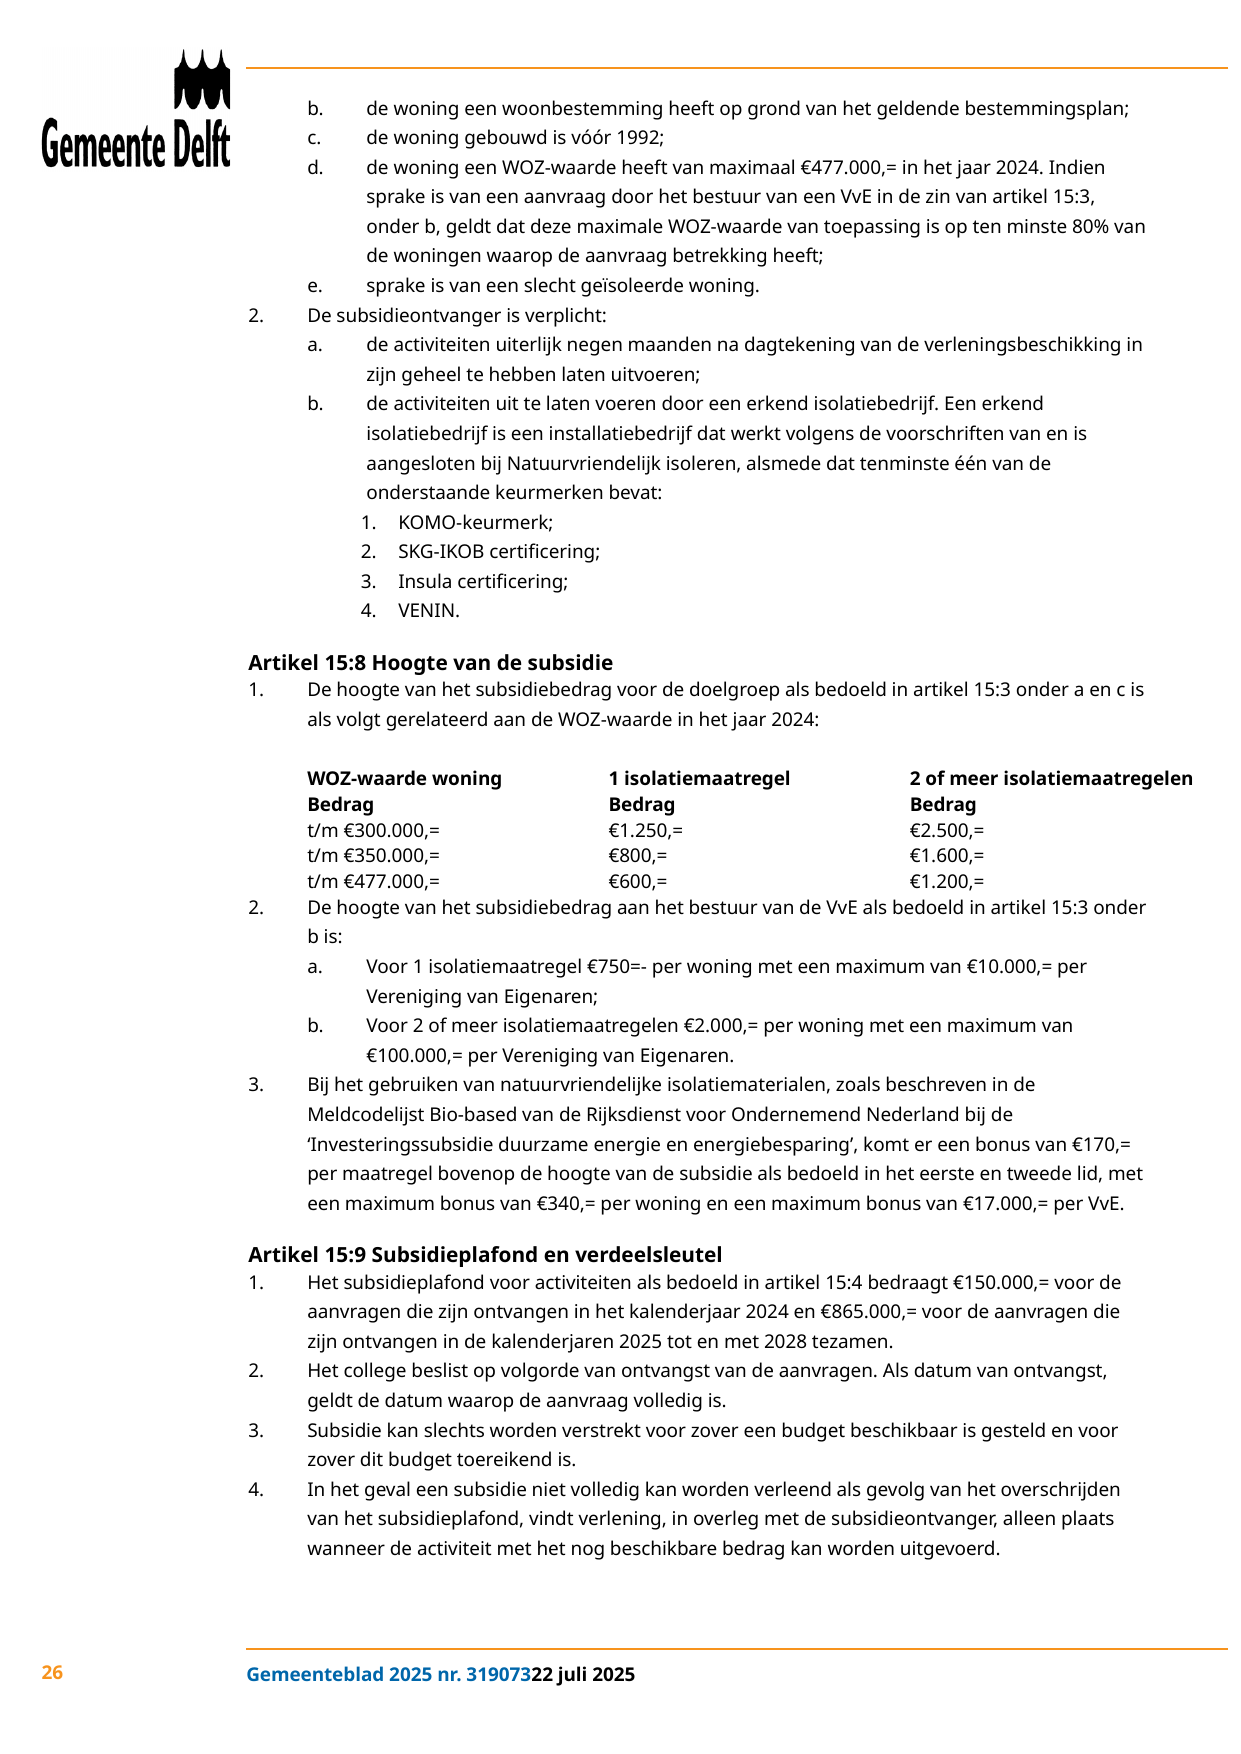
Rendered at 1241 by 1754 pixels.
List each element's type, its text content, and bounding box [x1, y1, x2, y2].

list SKG-IKOB certificering; [361, 538, 1152, 564]
text Artikel 15:9 Subsidieplafond en verdeelsleutel [248, 1240, 1152, 1269]
table_cell €1.250,= [608, 817, 909, 843]
table_cell Bedrag [608, 791, 909, 817]
table_cell €600,= [608, 868, 909, 894]
list De subsidieontvanger is verplicht: [248, 302, 1152, 328]
picture [41, 47, 231, 172]
table_cell t/m €477.000,= [307, 868, 608, 894]
list De hoogte van het subsidiebedrag voor de doelgroep als bedoeld in artikel 15:3 onder a en c is als volgt gerelateerd aan de WOZ-waarde in het jaar 2024: [248, 677, 1152, 732]
table_cell t/m €350.000,= [307, 843, 608, 868]
list de activiteiten uiterlijk negen maanden na dagtekening van de verleningsbeschikking in zijn geheel te hebben laten uitvoeren; [307, 331, 1152, 387]
list de woning gebouwd is vóór 1992; [307, 124, 1152, 150]
table_header 2 of meer isolatiemaatregelen [910, 765, 1211, 791]
list Het college beslist op volgorde van ontvangst van de aanvragen. Als datum van ontvangst, geldt de datum waarop de aanvraag volledig is. [248, 1358, 1152, 1413]
table_cell Bedrag [307, 791, 608, 817]
list Voor 1 isolatiemaatregel €750=- per woning met een maximum van €10.000,= per Vereniging van Eigenaren; [307, 953, 1152, 1009]
list de woning een WOZ-waarde heeft van maximaal €477.000,= in het jaar 2024. Indien sprake is van een aanvraag door het bestuur van een VvE in de zin van artikel 15:3, onder b, geldt dat deze maximale WOZ-waarde van toepassing is op ten minste 80% van de woningen waarop de aanvraag betrekking heeft; [307, 154, 1152, 268]
text Artikel 15:8 Hoogte van de subsidie [248, 648, 1152, 677]
table_cell €1.200,= [910, 868, 1211, 894]
list In het geval een subsidie niet volledig kan worden verleend als gevolg van het overschrijden van het subsidieplafond, vindt verlening, in overleg met de subsidieontvanger, alleen plaats wanneer de activiteit met het nog beschikbare bedrag kan worden uitgevoerd. [248, 1476, 1152, 1561]
list VENIN. [361, 598, 1152, 623]
table_cell €800,= [608, 843, 909, 868]
list sprake is van een slecht geïsoleerde woning. [307, 272, 1152, 298]
list Voor 2 of meer isolatiemaatregelen €2.000,= per woning met een maximum van €100.000,= per Vereniging van Eigenaren. [307, 1012, 1152, 1068]
list Bij het gebruiken van natuurvriendelijke isolatiematerialen, zoals beschreven in de Meldcodelijst Bio-based van de Rijksdienst voor Ondernemend Nederland bij de ‘Investeringssubsidie duurzame energie en energiebesparing’, komt er een bonus van €170,= per maatregel bovenop de hoogte van de subsidie als bedoeld in het eerste en tweede lid, met een maximum bonus van €340,= per woning en een maximum bonus van €17.000,= per VvE. [248, 1072, 1152, 1216]
table_cell Bedrag [910, 791, 1211, 817]
list Het subsidieplafond voor activiteiten als bedoeld in artikel 15:4 bedraagt €150.000,= voor de aanvragen die zijn ontvangen in het kalenderjaar 2024 en €865.000,= voor de aanvragen die zijn ontvangen in de kalenderjaren 2025 tot en met 2028 tezamen. [248, 1269, 1152, 1354]
list de activiteiten uit te laten voeren door een erkend isolatiebedrijf. Een erkend isolatiebedrijf is een installatiebedrijf dat werkt volgens de voorschriften van en is aangesloten bij Natuurvriendelijk isoleren, alsmede dat tenminste één van de onderstaande keurmerken bevat: [307, 391, 1152, 505]
list Subsidie kan slechts worden verstrekt voor zover een budget beschikbaar is gesteld en voor zover dit budget toereikend is. [248, 1417, 1152, 1472]
list De hoogte van het subsidiebedrag aan het bestuur van de VvE als bedoeld in artikel 15:3 onder b is: [248, 894, 1152, 949]
list Insula certificering; [361, 568, 1152, 594]
table_cell €1.600,= [910, 843, 1211, 868]
list KOMO-keurmerk; [361, 509, 1152, 535]
table_cell €2.500,= [910, 817, 1211, 843]
table_header WOZ-waarde woning [307, 765, 608, 791]
table_cell t/m €300.000,= [307, 817, 608, 843]
table_header 1 isolatiemaatregel [608, 765, 909, 791]
list de woning een woonbestemming heeft op grond van het geldende bestemmingsplan; [307, 95, 1152, 121]
